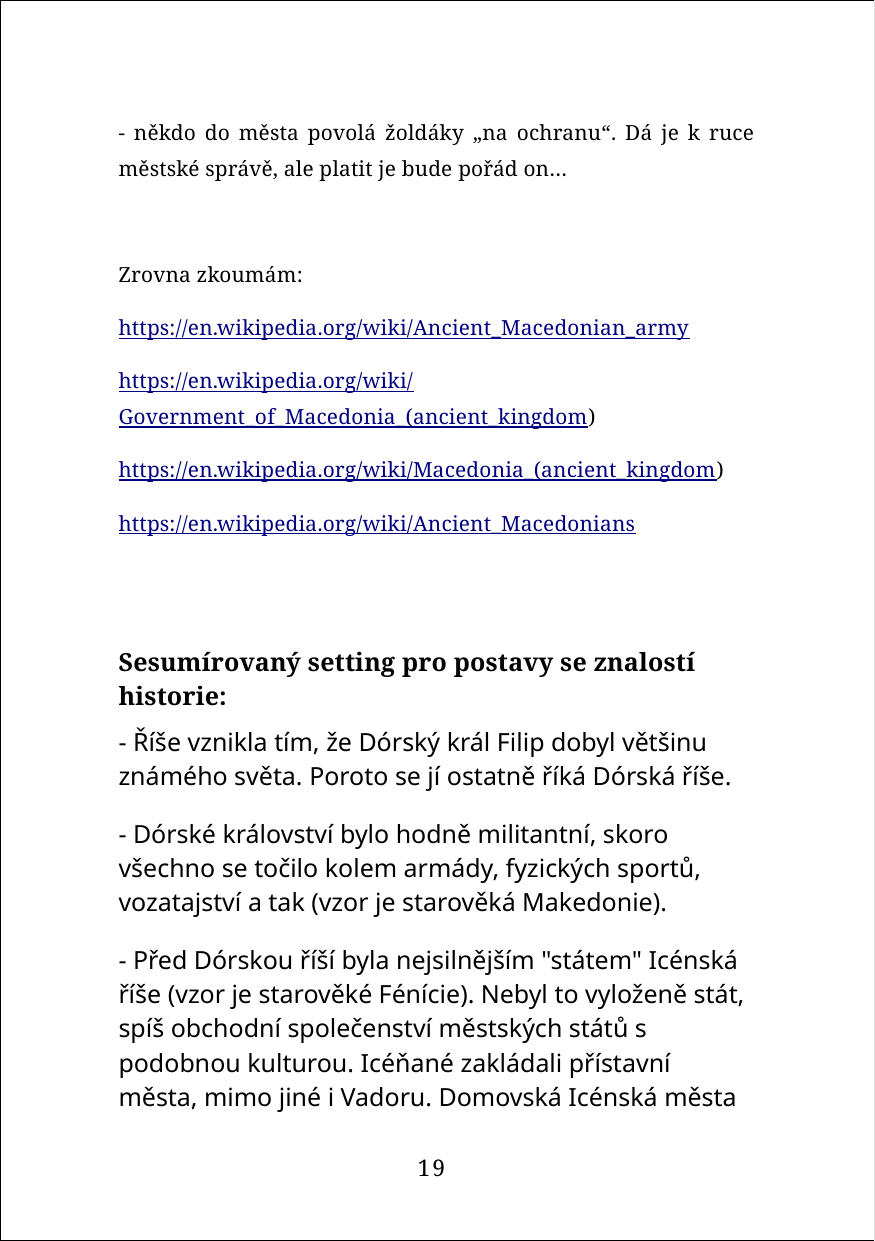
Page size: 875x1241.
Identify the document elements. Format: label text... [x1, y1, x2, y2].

subtitle Sesumírovaný setting pro postavy se znalostí historie: [118, 645, 756, 713]
text https://en.wikipedia.org/wiki/Government_of_Macedonia_(ancient_kingdom) [118, 367, 756, 431]
text https://en.wikipedia.org/wiki/Ancient_Macedonian_army [118, 313, 756, 342]
text https://en.wikipedia.org/wiki/Macedonia_(ancient_kingdom) [118, 455, 756, 484]
text - někdo do města povolá žoldáky „na ochranu“. Dá je k ruce městské správě, ale platit je bude pořád on… [118, 118, 756, 182]
text https://en.wikipedia.org/wiki/Ancient_Macedonians [118, 509, 756, 537]
text - Říše vznikla tím, že Dórský král Filip dobyl většinu známého světa. Poroto se jí ostatně říká Dórská říše. [118, 724, 756, 793]
text Zrovna zkoumám: [118, 260, 756, 289]
text - Dórské království bylo hodně militantní, skoro všechno se točilo kolem armády, fyzických sportů, vozatajství a tak (vzor je starověká Makedonie). [118, 817, 756, 919]
text - Před Dórskou říší byla nejsilnějším "státem" Icénská říše (vzor je starověké Fénície). Nebyl to vyloženě stát, spíš obchodní společenství městských států s podobnou kulturou. Icéňané zakládali přístavní města, mimo jiné i Vadoru. Domovská Icénská města [118, 943, 756, 1113]
